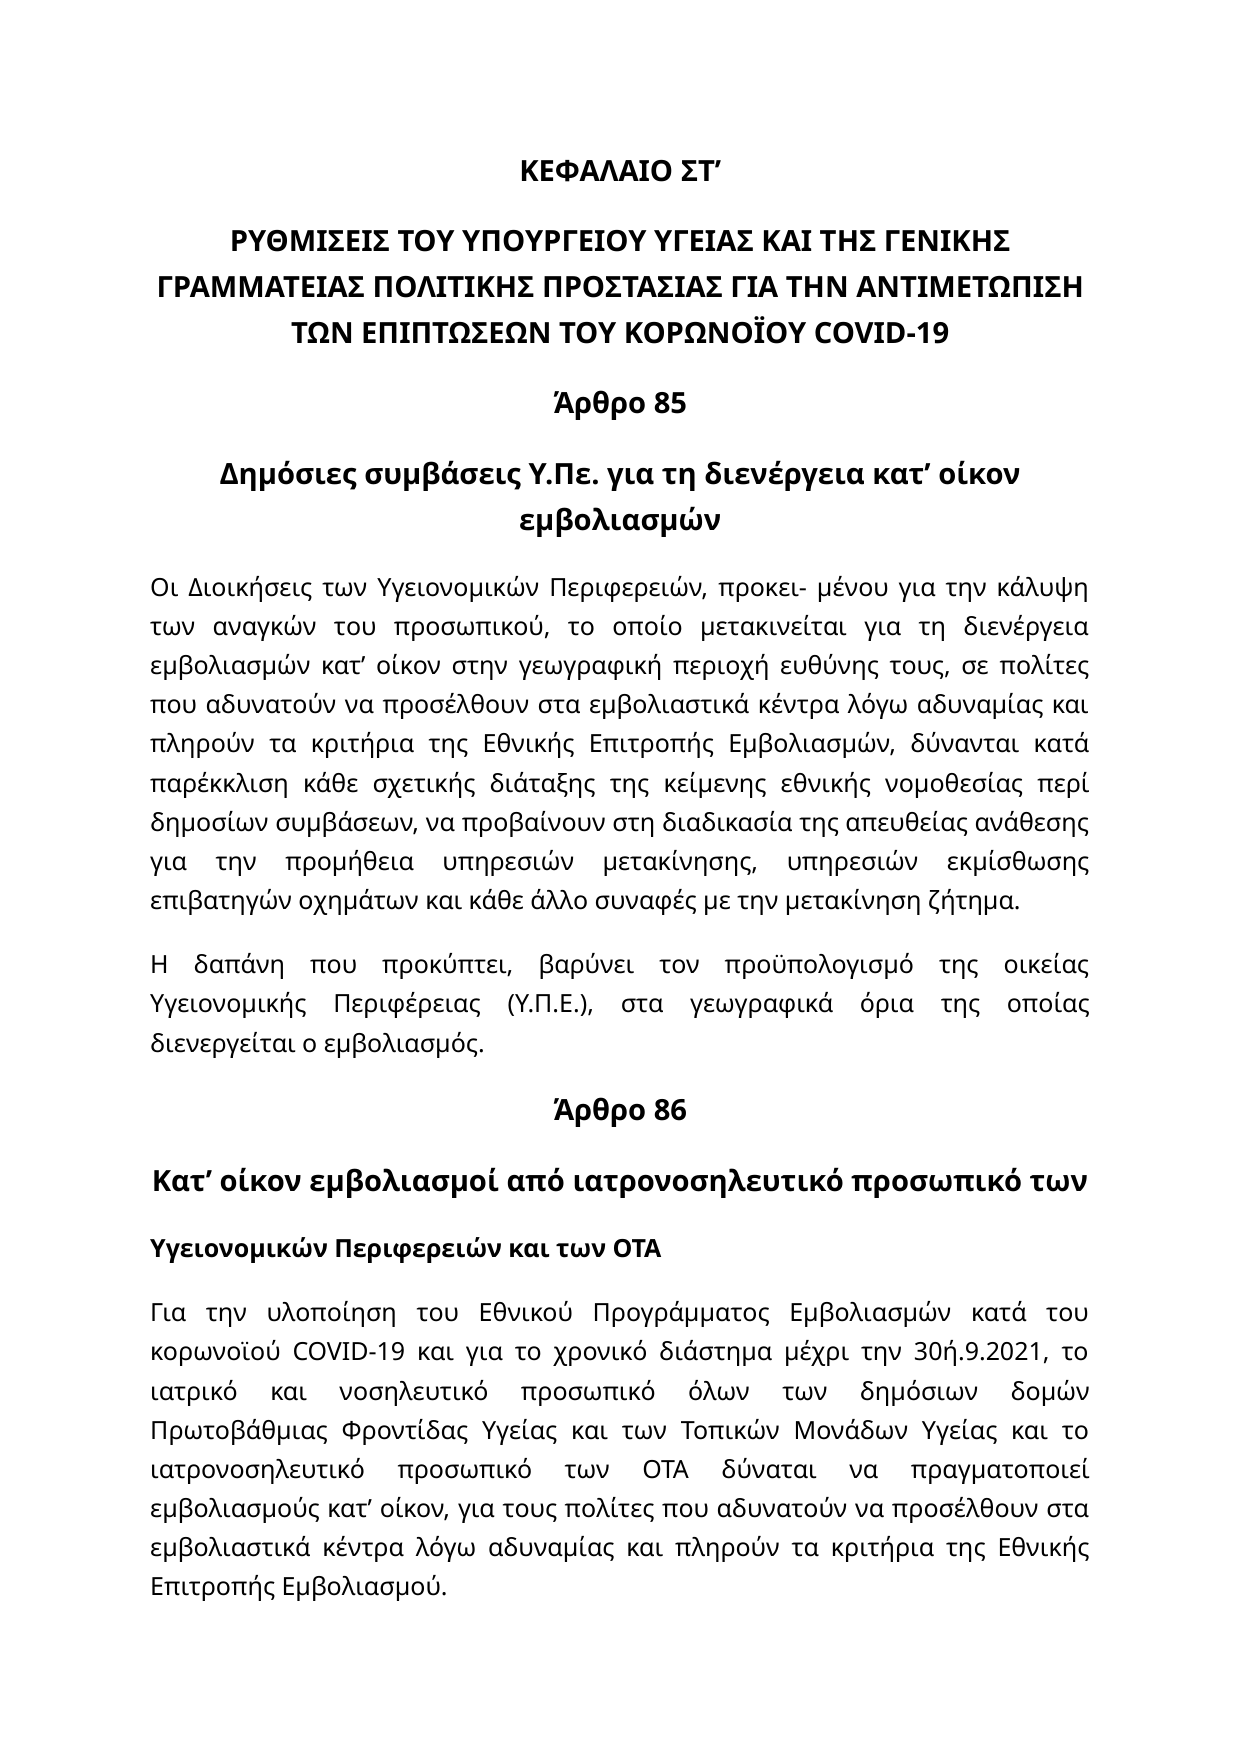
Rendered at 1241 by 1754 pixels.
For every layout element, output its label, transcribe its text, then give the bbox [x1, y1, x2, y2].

text Η δαπάνη που προκύπτει, βαρύνει τον προϋπολογισμό της οικείας Υγειονομικής Περιφέρειας (Υ.Π.Ε.), στα γεωγραφικά όρια της οποίας διενεργείται ο εμβολιασμός. [150, 947, 1090, 1059]
subtitle Άρθρο 86 [150, 1089, 1090, 1129]
text Οι Διοικήσεις των Υγειονομικών Περιφερειών, προκει- μένου για την κάλυψη των αναγκών του προσωπικού, το οποίο μετακινείται για τη διενέργεια εμβολιασμών κατ’ οίκον στην γεωγραφική περιοχή ευθύνης τους, σε πολίτες που αδυνατούν να προσέλθουν στα εμβολιαστικά κέντρα λόγω αδυναμίας και πληρούν τα κριτήρια της Εθνικής Επιτροπής Εμβολιασμών, δύνανται κατά παρέκκλιση κάθε σχετικής διάταξης της κείμενης εθνικής νομοθεσίας περί δημοσίων συμβάσεων, να προβαίνουν στη διαδικασία της απευθείας ανάθεσης για την προμήθεια υπηρεσιών μετακίνησης, υπηρεσιών εκμίσθωσης επιβατηγών οχημάτων και κάθε άλλο συναφές με την μετακίνηση ζήτημα. [150, 569, 1090, 917]
subtitle ΚΕΦΑΛΑΙΟ ΣΤ’ [150, 150, 1090, 190]
text Υγειονομικών Περιφερειών και των ΟΤΑ [150, 1231, 1090, 1265]
subtitle ΡΥΘΜΙΣΕΙΣ ΤΟΥ ΥΠΟΥΡΓΕΙΟΥ ΥΓΕΙΑΣ ΚΑΙ ΤΗΣ ΓΕΝΙΚΗΣ ΓΡΑΜΜΑΤΕΙΑΣ ΠΟΛΙΤΙΚΗΣ ΠΡΟΣΤΑΣΙΑΣ ΓΙΑ ΤΗΝ ΑΝΤΙΜΕΤΩΠΙΣΗ ΤΩΝ ΕΠΙΠΤΩΣΕΩΝ ΤΟΥ ΚΟΡΩΝΟΪΟΥ COVID-19 [150, 221, 1090, 352]
subtitle Δημόσιες συμβάσεις Υ.Πε. για τη διενέργεια κατ’ οίκον εμβολιασμών [150, 453, 1090, 538]
subtitle Άρθρο 85 [150, 382, 1090, 422]
text Για την υλοποίηση του Εθνικού Προγράμματος Εμβολιασμών κατά του κορωνοϊού COVID-19 και για το χρονικό διάστημα μέχρι την 30ή.9.2021, το ιατρικό και νοσηλευτικό προσωπικό όλων των δημόσιων δομών Πρωτοβάθμιας Φροντίδας Υγείας και των Τοπικών Μονάδων Υγείας και το ιατρονοσηλευτικό προσωπικό των ΟΤΑ δύναται να πραγματοποιεί εμβολιασμούς κατ’ οίκον, για τους πολίτες που αδυνατούν να προσέλθουν στα εμβολιαστικά κέντρα λόγω αδυναμίας και πληρούν τα κριτήρια της Εθνικής Επιτροπής Εμβολιασμού. [150, 1295, 1090, 1603]
subtitle Κατ’ οίκον εμβολιασμοί από ιατρονοσηλευτικό προσωπικό των [150, 1160, 1090, 1200]
